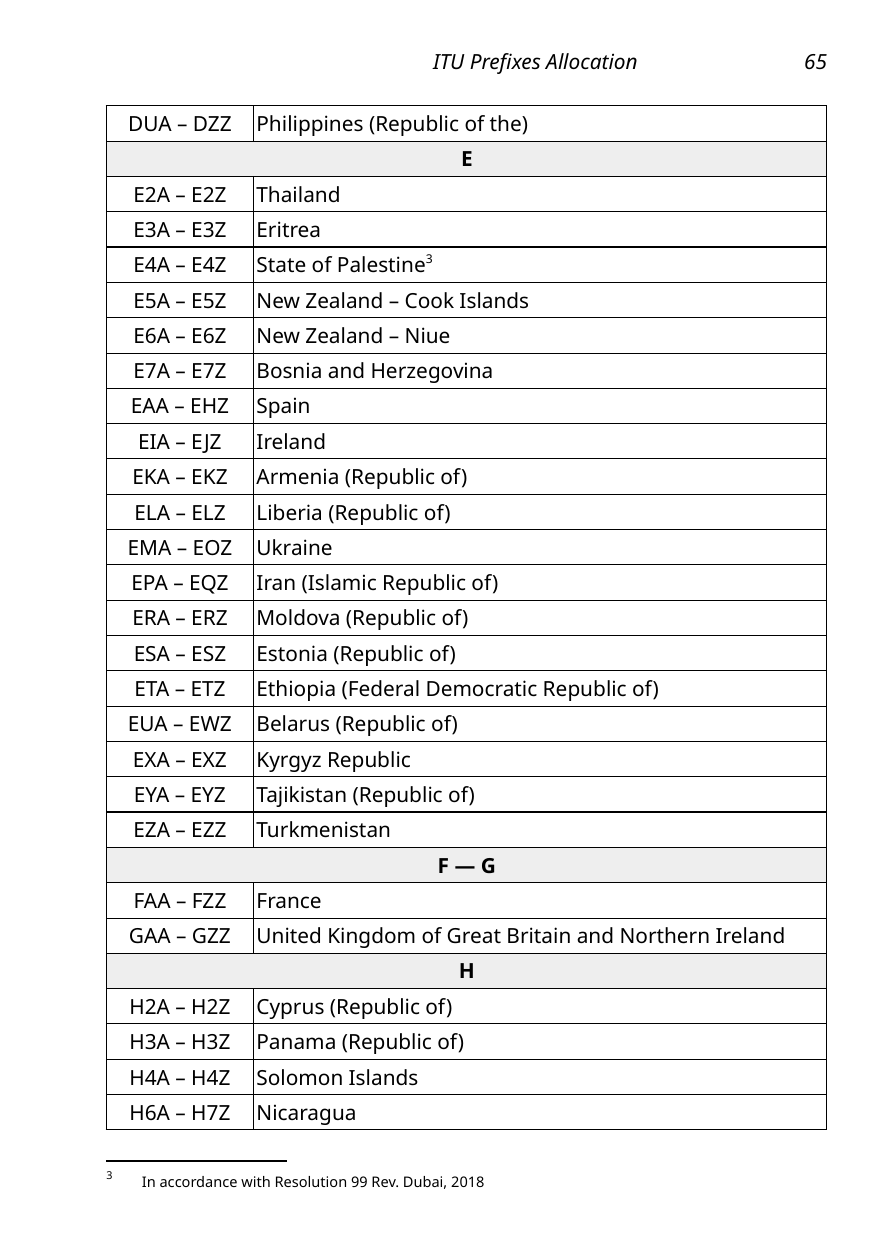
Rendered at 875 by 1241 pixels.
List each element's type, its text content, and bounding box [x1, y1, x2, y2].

table_cell Nicaragua [254, 1095, 826, 1129]
table_cell Turkmenistan [254, 813, 826, 847]
table_cell Ukraine [254, 530, 826, 564]
table_cell Kyrgyz Republic [254, 742, 826, 776]
table_cell Solomon Islands [254, 1060, 826, 1094]
table_cell F — G [107, 848, 826, 882]
table_cell EAA – EHZ [107, 389, 253, 423]
table_cell EKA – EKZ [107, 459, 253, 494]
table_cell H4A – H4Z [107, 1060, 253, 1094]
table_cell E6A – E6Z [107, 318, 253, 352]
table_cell New Zealand – Niue [254, 318, 826, 352]
table_cell Armenia (Republic of) [254, 459, 826, 494]
table_cell GAA – GZZ [107, 919, 253, 953]
table_cell H2A – H2Z [107, 989, 253, 1023]
table_cell Spain [254, 389, 826, 423]
table_cell Philippines (Republic of the) [254, 106, 826, 141]
table_cell E5A – E5Z [107, 283, 253, 317]
table_cell Belarus (Republic of) [254, 707, 826, 741]
table_cell FAA – FZZ [107, 883, 253, 917]
table_cell State of Palestine [254, 248, 826, 282]
table_cell H [107, 954, 826, 988]
table_cell Panama (Republic of) [254, 1024, 826, 1059]
table_cell Cyprus (Republic of) [254, 989, 826, 1023]
table_cell E3A – E3Z [107, 212, 253, 246]
table_cell Thailand [254, 177, 826, 211]
table_cell EUA – EWZ [107, 707, 253, 741]
table_cell E7A – E7Z [107, 354, 253, 388]
table_cell ELA – ELZ [107, 495, 253, 529]
table_cell Tajikistan (Republic of) [254, 777, 826, 811]
table_cell ETA – ETZ [107, 671, 253, 706]
table_cell Estonia (Republic of) [254, 636, 826, 670]
table_cell Moldova (Republic of) [254, 601, 826, 635]
table_cell H6A – H7Z [107, 1095, 253, 1129]
table_cell ERA – ERZ [107, 601, 253, 635]
table_cell Iran (Islamic Republic of) [254, 565, 826, 599]
table_cell Ireland [254, 424, 826, 458]
table_cell France [254, 883, 826, 917]
table_cell E2A – E2Z [107, 177, 253, 211]
table_cell DUA – DZZ [107, 106, 253, 141]
table_cell E [107, 142, 826, 176]
table_cell EXA – EXZ [107, 742, 253, 776]
table_cell Liberia (Republic of) [254, 495, 826, 529]
table_cell United Kingdom of Great Britain and Northern Ireland [254, 919, 826, 953]
table_cell H3A – H3Z [107, 1024, 253, 1059]
table_cell New Zealand – Cook Islands [254, 283, 826, 317]
table_cell EMA – EOZ [107, 530, 253, 564]
table_cell Eritrea [254, 212, 826, 246]
table_cell EIA – EJZ [107, 424, 253, 458]
table_cell Bosnia and Herzegovina [254, 354, 826, 388]
table_cell ESA – ESZ [107, 636, 253, 670]
table_cell E4A – E4Z [107, 248, 253, 282]
table_cell Ethiopia (Federal Democratic Republic of) [254, 671, 826, 706]
table_cell EPA – EQZ [107, 565, 253, 599]
table_cell EYA – EYZ [107, 777, 253, 811]
table_cell EZA – EZZ [107, 813, 253, 847]
